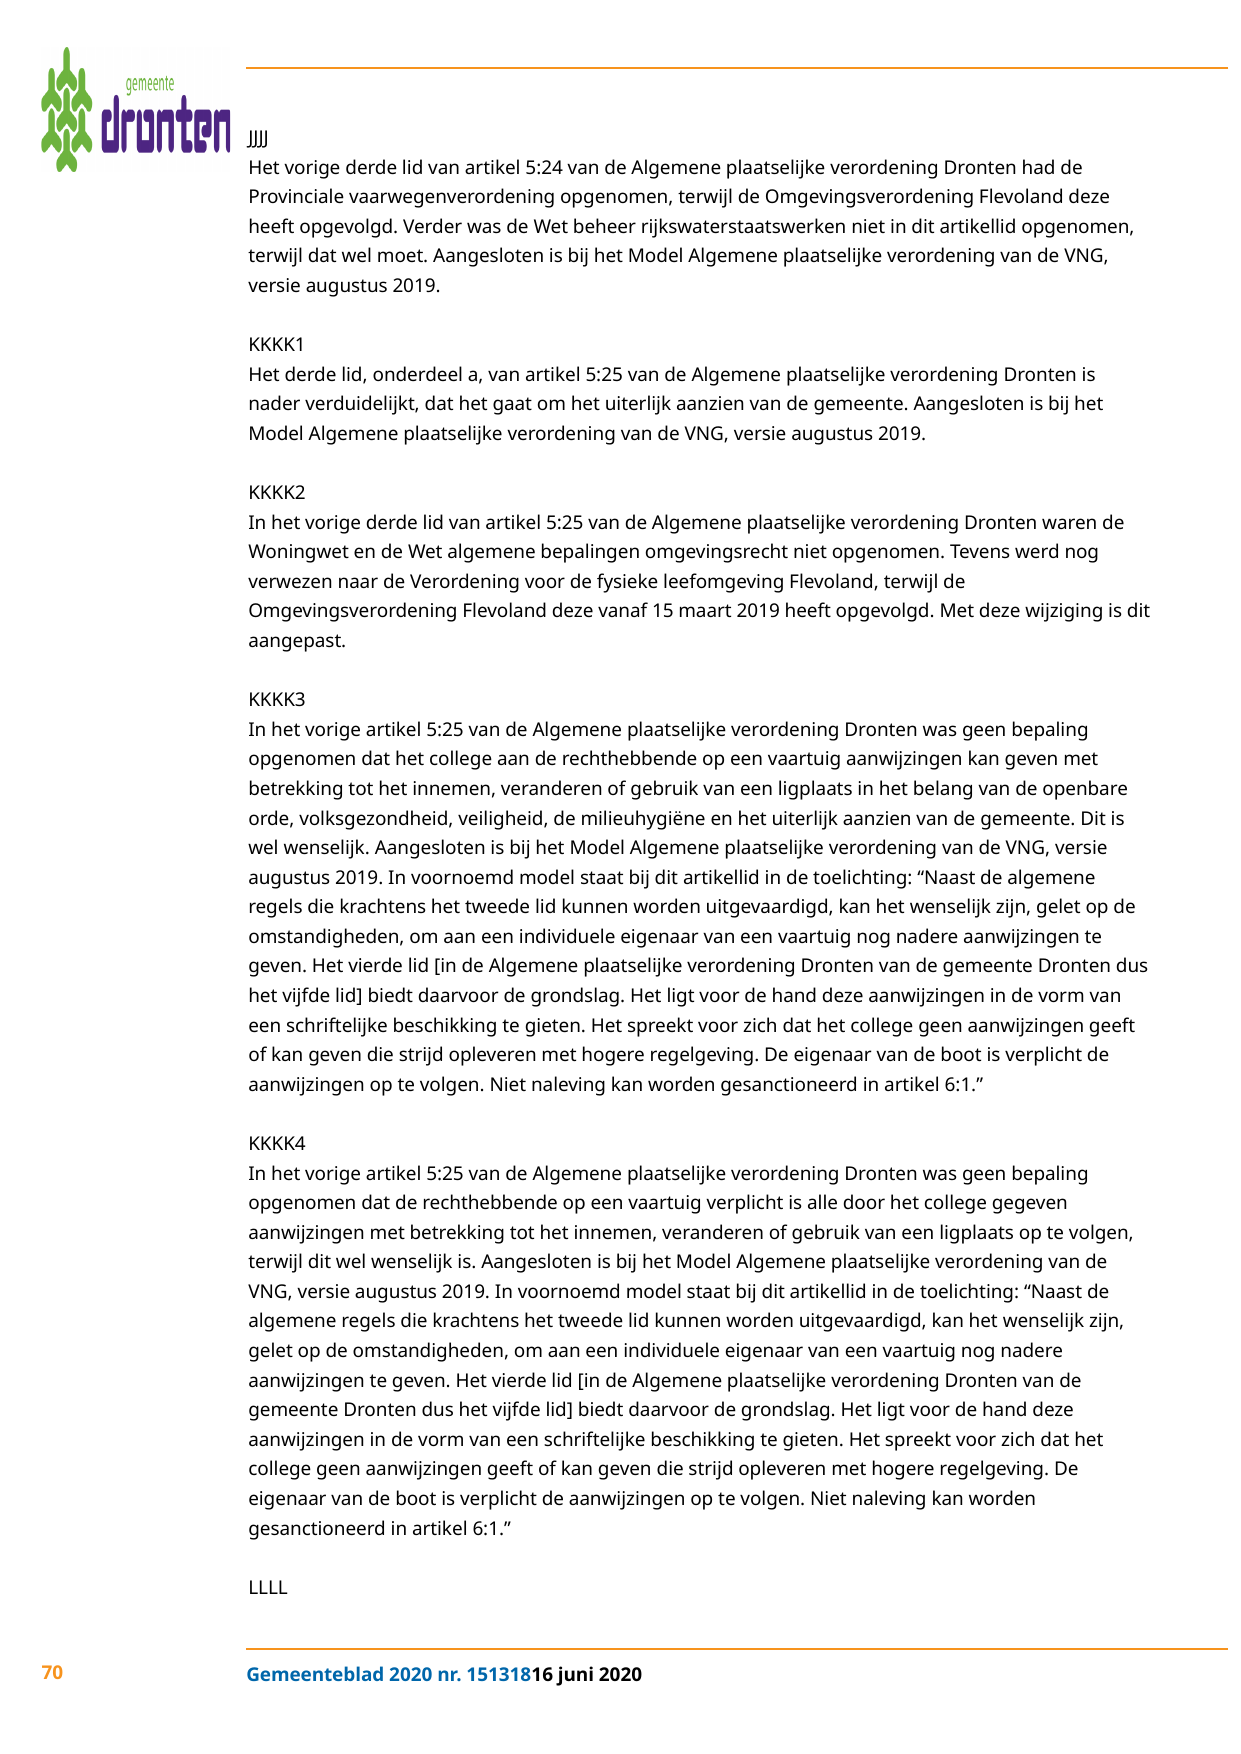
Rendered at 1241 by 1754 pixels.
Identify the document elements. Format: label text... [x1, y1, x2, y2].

text Het vorige derde lid van artikel 5:24 van de Algemene plaatselijke verordening Dronten had de Provinciale vaarwegenverordening opgenomen, terwijl de Omgevingsverordening Flevoland deze heeft opgevolgd. Verder was de Wet beheer rijkswaterstaatswerken niet in dit artikellid opgenomen, terwijl dat wel moet. Aangesloten is bij het Model Algemene plaatselijke verordening van de VNG, versie augustus 2019. [248, 154, 1152, 298]
text In het vorige derde lid van artikel 5:25 van de Algemene plaatselijke verordening Dronten waren de Woningwet en de Wet algemene bepalingen omgevingsrecht niet opgenomen. Tevens werd nog verwezen naar de Verordening voor de fysieke leefomgeving Flevoland, terwijl de Omgevingsverordening Flevoland deze vanaf 15 maart 2019 heeft opgevolgd. Met deze wijziging is dit aangepast. [248, 509, 1152, 653]
text LLLL [248, 1574, 1152, 1600]
picture [41, 47, 231, 172]
text KKKK1 [248, 331, 1152, 357]
text In het vorige artikel 5:25 van de Algemene plaatselijke verordening Dronten was geen bepaling [248, 1160, 1152, 1186]
text In het vorige artikel 5:25 van de Algemene plaatselijke verordening Dronten was geen bepaling [248, 716, 1152, 742]
text opgenomen dat het college aan de rechthebbende op een vaartuig aanwijzingen kan geven met betrekking tot het innemen, veranderen of gebruik van een ligplaats in het belang van de openbare orde, volksgezondheid, veiligheid, de milieuhygiëne en het uiterlijk aanzien van de gemeente. Dit is wel wenselijk. Aangesloten is bij het Model Algemene plaatselijke verordening van de VNG, versie augustus 2019. In voornoemd model staat bij dit artikellid in de toelichting: “Naast de algemene regels die krachtens het tweede lid kunnen worden uitgevaardigd, kan het wenselijk zijn, gelet op de omstandigheden, om aan een individuele eigenaar van een vaartuig nog nadere aanwijzingen te geven. Het vierde lid [in de Algemene plaatselijke verordening Dronten van de gemeente Dronten dus het vijfde lid] biedt daarvoor de grondslag. Het ligt voor de hand deze aanwijzingen in de vorm van een schriftelijke beschikking te gieten. Het spreekt voor zich dat het college geen aanwijzingen geeft of kan geven die strijd opleveren met hogere regelgeving. De eigenaar van de boot is verplicht de aanwijzingen op te volgen. Niet naleving kan worden gesanctioneerd in artikel 6:1.” [248, 746, 1152, 1097]
text KKKK2 [248, 479, 1152, 505]
text KKKK3 [248, 686, 1152, 712]
text KKKK4 [248, 1130, 1152, 1156]
text opgenomen dat de rechthebbende op een vaartuig verplicht is alle door het college gegeven aanwijzingen met betrekking tot het innemen, veranderen of gebruik van een ligplaats op te volgen, terwijl dit wel wenselijk is. Aangesloten is bij het Model Algemene plaatselijke verordening van de VNG, versie augustus 2019. In voornoemd model staat bij dit artikellid in de toelichting: “Naast de algemene regels die krachtens het tweede lid kunnen worden uitgevaardigd, kan het wenselijk zijn, gelet op de omstandigheden, om aan een individuele eigenaar van een vaartuig nog nadere aanwijzingen te geven. Het vierde lid [in de Algemene plaatselijke verordening Dronten van de gemeente Dronten dus het vijfde lid] biedt daarvoor de grondslag. Het ligt voor de hand deze aanwijzingen in de vorm van een schriftelijke beschikking te gieten. Het spreekt voor zich dat het college geen aanwijzingen geeft of kan geven die strijd opleveren met hogere regelgeving. De eigenaar van de boot is verplicht de aanwijzingen op te volgen. Niet naleving kan worden gesanctioneerd in artikel 6:1.” [248, 1189, 1152, 1541]
text JJJJ [248, 124, 1152, 150]
text Het derde lid, onderdeel a, van artikel 5:25 van de Algemene plaatselijke verordening Dronten is nader verduidelijkt, dat het gaat om het uiterlijk aanzien van de gemeente. Aangesloten is bij het Model Algemene plaatselijke verordening van de VNG, versie augustus 2019. [248, 361, 1152, 446]
